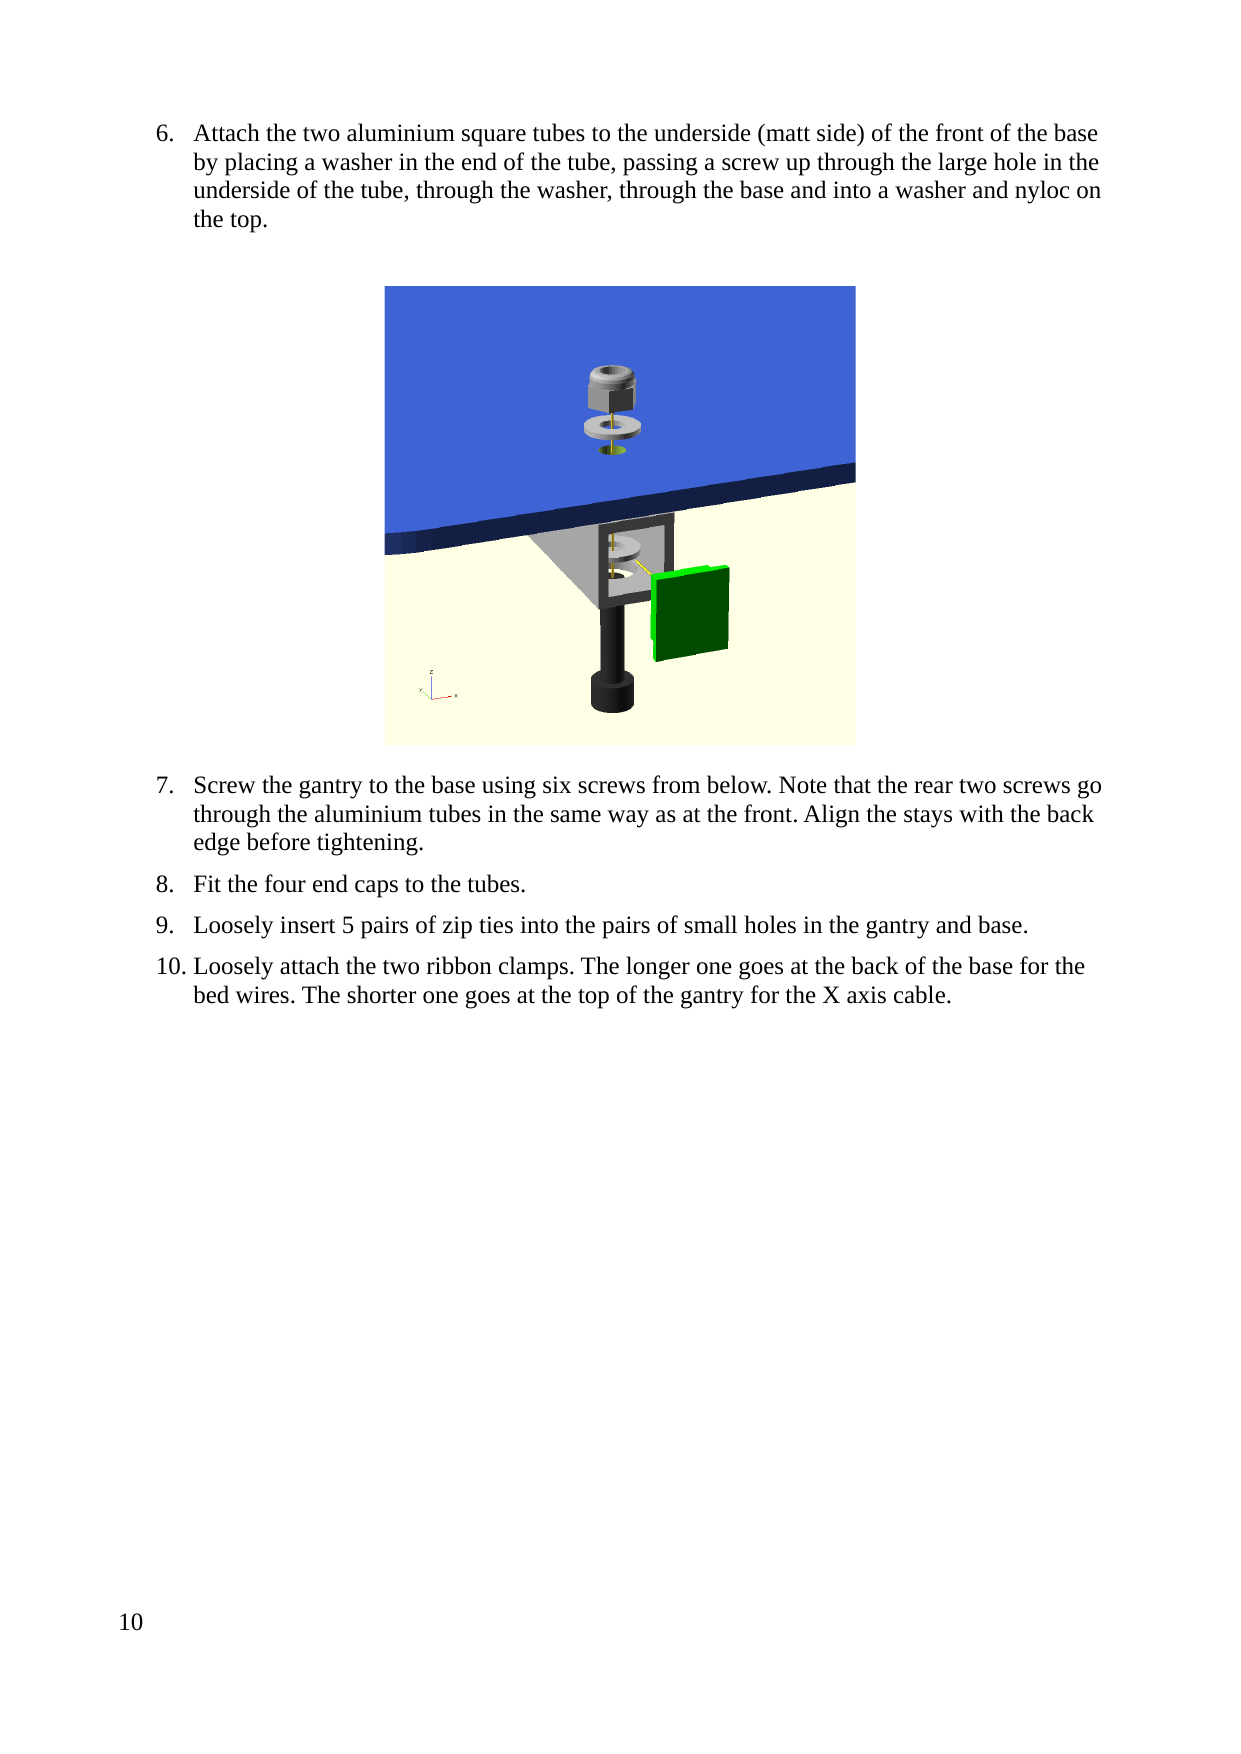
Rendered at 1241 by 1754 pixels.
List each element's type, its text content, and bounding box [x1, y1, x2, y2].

list Attach the two aluminium square tubes to the underside (matt side) of the front of the base by placing a washer in the end of the tube, passing a screw up through the large hole in the underside of the tube, through the washer, through the base and into a washer and nyloc on the top. [156, 118, 1122, 233]
list Screw the gantry to the base using six screws from below. Note that the rear two screws go through the aluminium tubes in the same way as at the front. Align the stays with the back edge before tightening. [156, 770, 1122, 856]
picture [384, 286, 856, 745]
list Loosely attach the two ribbon clamps. The longer one goes at the back of the base for the bed wires. The shorter one goes at the top of the gantry for the X axis cable. [156, 951, 1122, 1009]
list Loosely insert 5 pairs of zip ties into the pairs of small holes in the gantry and base. [156, 910, 1122, 939]
list Fit the four end caps to the tubes. [156, 869, 1122, 897]
